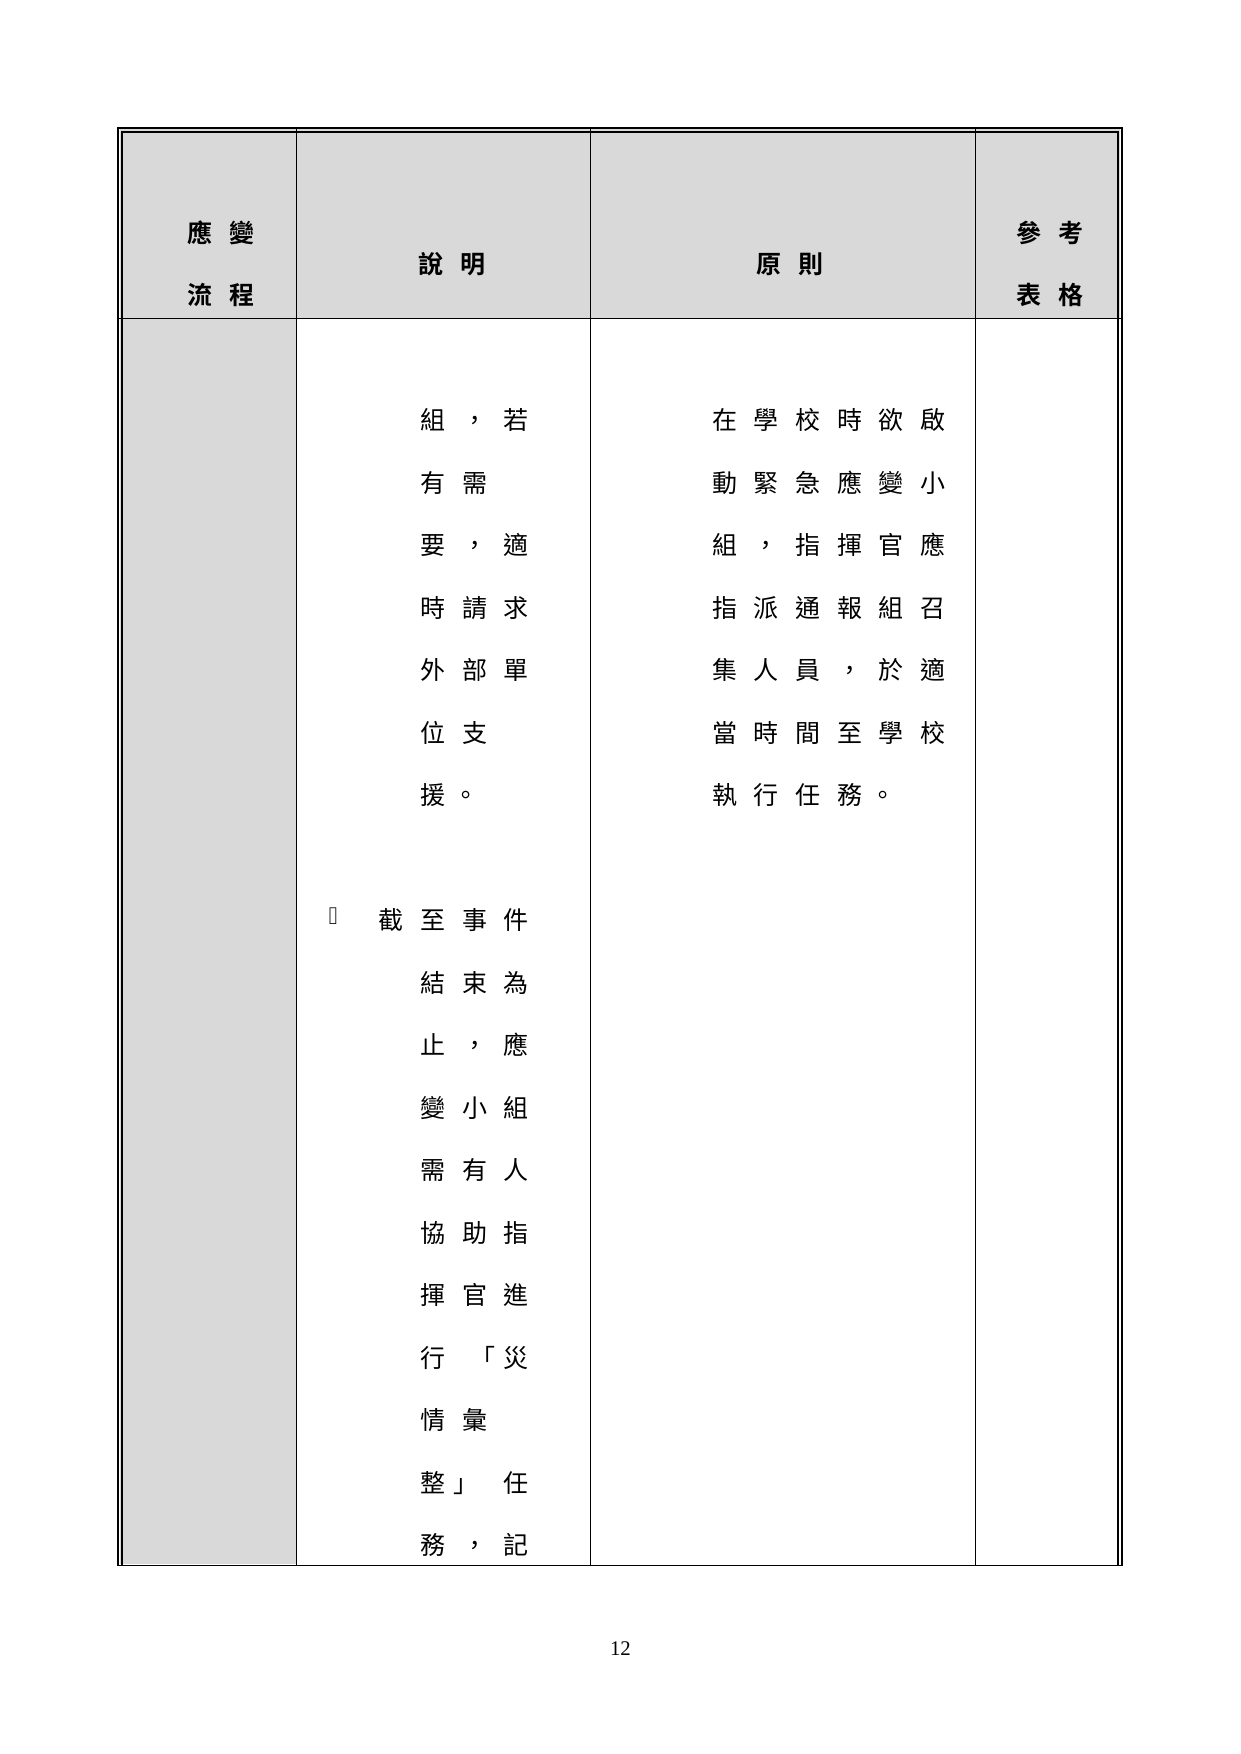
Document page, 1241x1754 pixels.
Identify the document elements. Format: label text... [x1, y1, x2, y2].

table_header 說明 [297, 133, 590, 318]
table_cell [976, 319, 1117, 1564]
table_header 原則 [591, 133, 975, 318]
table_cell 在學校時欲啟動緊急應變小組，指揮官應指派通報組召集人員，於適當時間至學校執行任務。 [591, 319, 975, 1564]
table_header 參考表格 [976, 133, 1117, 318]
table_cell [123, 319, 296, 1564]
table_header 應變流程 [123, 133, 296, 318]
table_cell 組，若有需要，適時請求外部單位支援。 截至事件結束為止，應變小組需有人協助指揮官進行「災情彙整」任務，記 [297, 319, 590, 1564]
